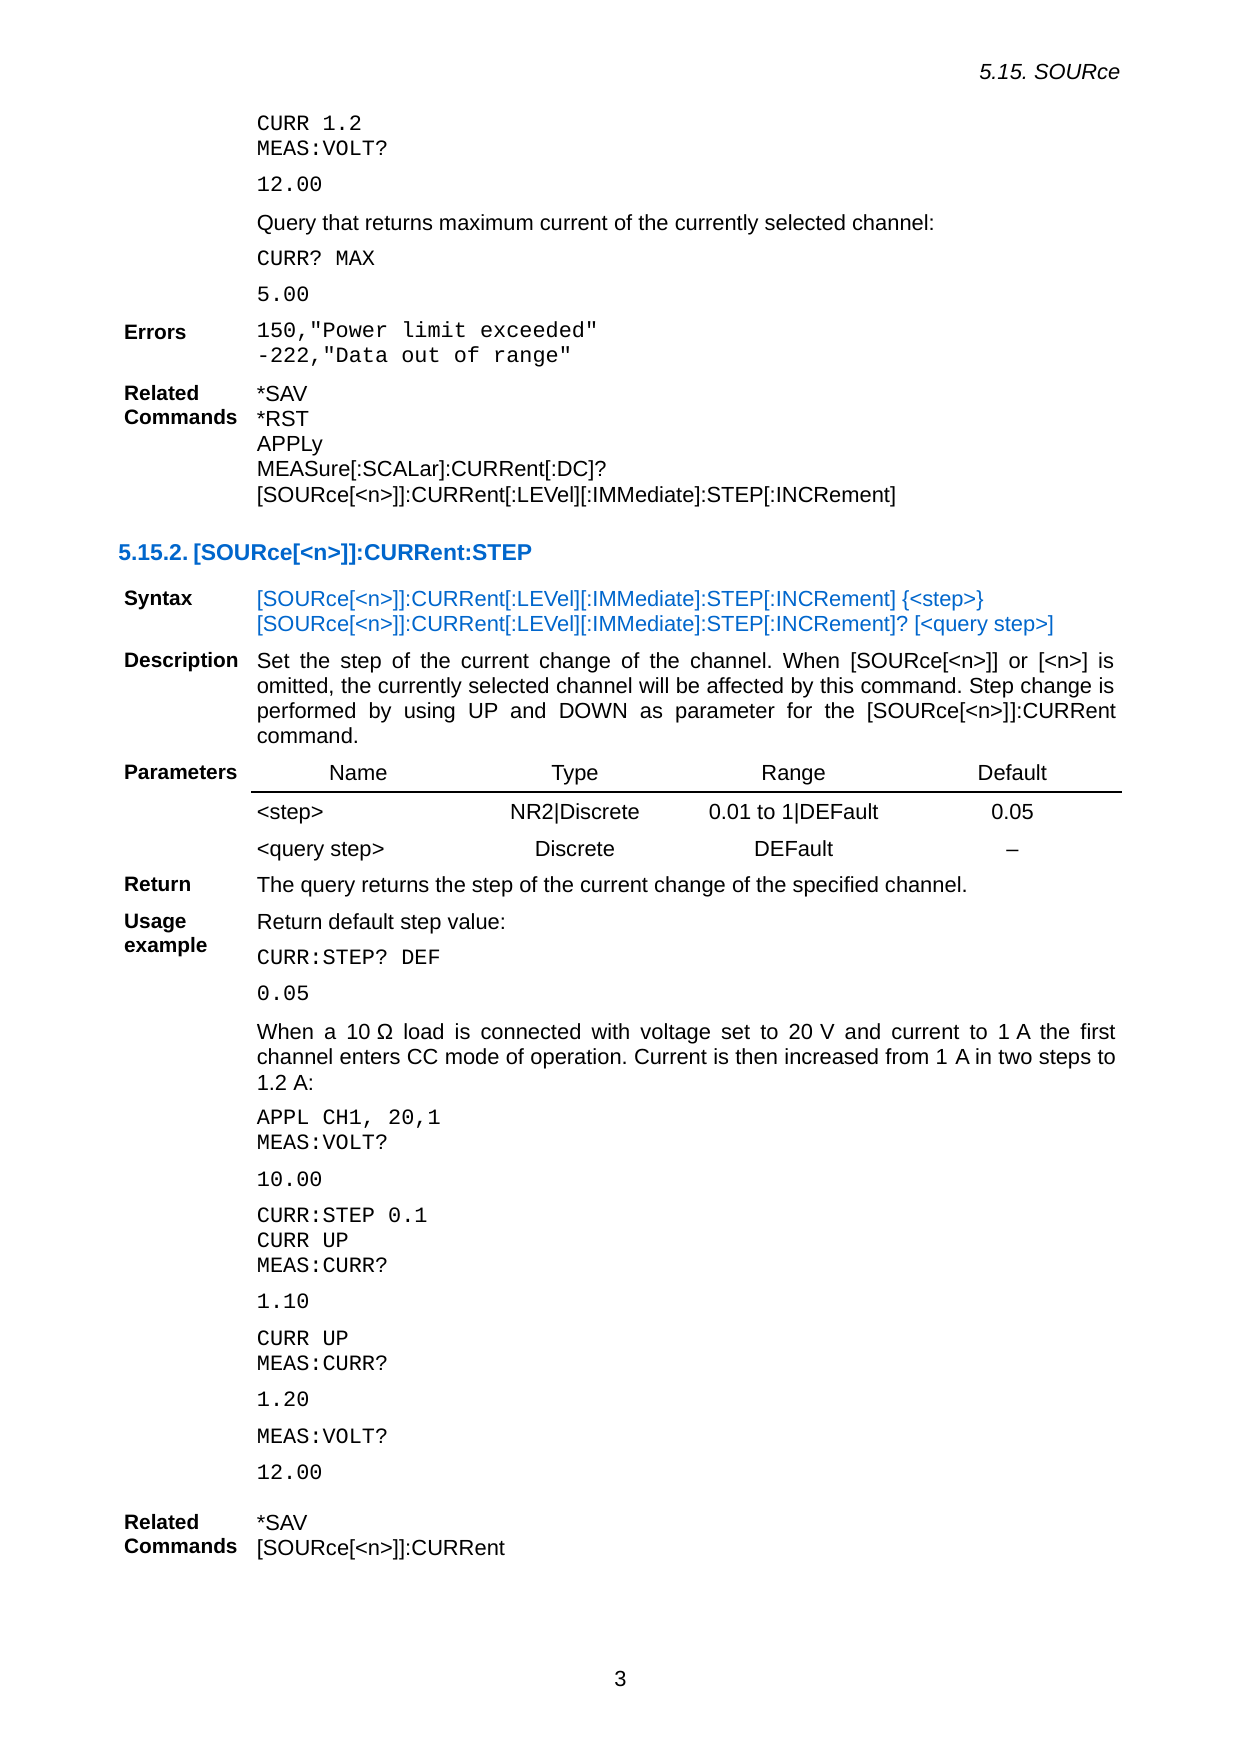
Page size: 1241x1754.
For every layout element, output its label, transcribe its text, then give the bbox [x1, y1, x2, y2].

table_cell – [903, 830, 1122, 866]
table_cell Set the step of the current change of the channel. When [SOURce[<n>]] or [<n>] is omitted, the currently selected channel will be affected by this command. Step change is performed by using UP and DOWN as parameter for the [SOURce[<n>]]:CURRent command. [251, 642, 1122, 754]
table_cell Return default step value: CURR:STEP? DEF 0.05 When a 10 Ω load is connected with voltage set to 20 V and current to 1 A the first channel enters CC mode of operation. Current is then increased from 1 A in two steps to 1.2 A: APPL CH1, 20,1 MEAS:VOLT? 10.00 CURR:STEP 0.1 CURR UP MEAS:CURR? 1.10 CURR UP MEAS:CURR? 1.20 MEAS:VOLT? 12.00 [251, 903, 1122, 1504]
table_header [SOURce[<n>]]:CURRent[:LEVel][:IMMediate]:STEP[:INCRement] {<step>} [SOURce[<n>]]:CURRent[:LEVel][:IMMediate]:STEP[:INCRement]? [<query step>] [251, 580, 1122, 642]
subtitle [SOURce[<n>]]:CURRent:STEP [118, 539, 1122, 565]
table_cell Parameters [118, 754, 251, 830]
table_cell DEFault [684, 830, 903, 866]
table_cell <step> [251, 793, 465, 830]
table_cell The query returns the step of the current change of the specified channel. [251, 866, 1122, 903]
table_cell 150,"Power limit exceeded" -222,"Data out of range" [251, 314, 1122, 375]
table_cell [118, 106, 251, 314]
table_cell Name [251, 754, 465, 791]
table_cell 0.01 to 1|DEFault [684, 793, 903, 830]
table_cell Description [118, 642, 251, 754]
table_cell NR2|Discrete [465, 793, 684, 830]
table_cell *SAV *RST APPLy MEASure[:SCALar]:CURRent[:DC]? [SOURce[<n>]]:CURRent[:LEVel][:IMMediate]:STEP[:INCRement] [251, 375, 1122, 512]
table_cell Range [684, 754, 903, 791]
table_cell 0.05 [903, 793, 1122, 830]
table_cell Usage example [118, 903, 251, 1504]
table_cell *SAV [SOURce[<n>]]:CURRent [251, 1504, 1122, 1566]
table_cell Type [465, 754, 684, 791]
table_cell Related Commands [118, 375, 251, 512]
table_cell Errors [118, 314, 251, 375]
table_cell Discrete [465, 830, 684, 866]
table_cell <query step> [251, 830, 465, 866]
table_header Syntax [118, 580, 251, 642]
table_cell [118, 830, 251, 866]
table_cell CURR 1.2 MEAS:VOLT? 12.00 Query that returns maximum current of the currently selected channel: CURR? MAX 5.00 [251, 106, 1122, 314]
table_cell Related Commands [118, 1504, 251, 1566]
table_cell Default [903, 754, 1122, 791]
table_cell Return [118, 866, 251, 903]
